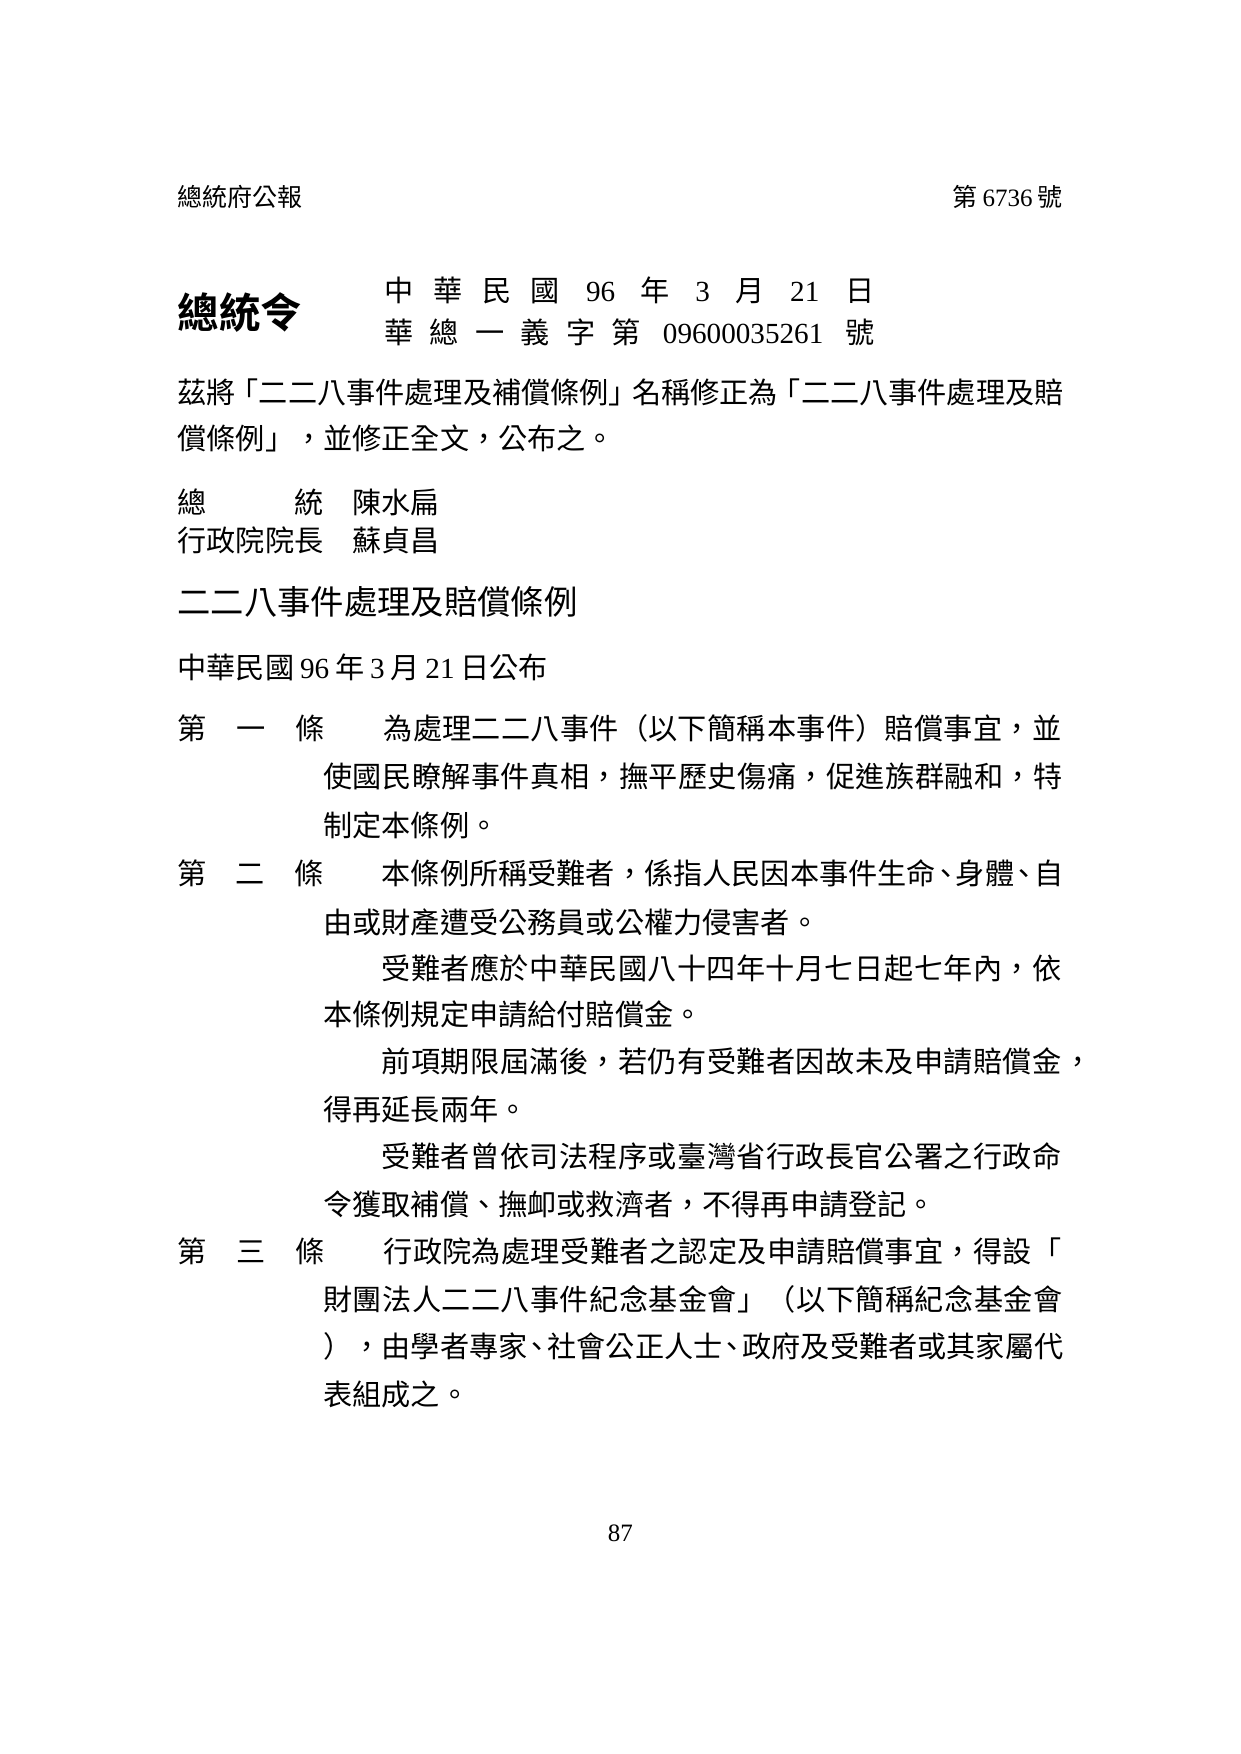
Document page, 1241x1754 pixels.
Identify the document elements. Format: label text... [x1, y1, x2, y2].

text 茲將「二二八事件處理及補償條例」名稱修正為「二二八事件處理及賠償條例」，並修正全文，公布之。 [177, 367, 1063, 459]
text 受難者曾依司法程序或臺灣省行政長官公署之行政命令獲取補償、撫卹或救濟者，不得再申請登記。 [323, 1130, 1063, 1225]
table_header 中華民國96年3月21日 華總一義字第09600035261號 [381, 266, 877, 354]
text 第 三 條 行政院為處理受難者之認定及申請賠償事宜，得設「財團法人二二八事件紀念基金會」（以下簡稱紀念基金會），由學者專家、社會公正人士、政府及受難者或其家屬代表組成之。 [177, 1225, 1063, 1415]
text 二二八事件處理及賠償條例 [177, 577, 1063, 623]
text 受難者應於中華民國八十四年十月七日起七年內，依本條例規定申請給付賠償金。 [323, 943, 1063, 1035]
table_header 總統令 [174, 266, 381, 354]
text 行政院院長 蘇貞昌 [177, 521, 1063, 559]
text 前項期限屆滿後，若仍有受難者因故未及申請賠償金，得再延長兩年。 [323, 1035, 1063, 1130]
text 第 一 條 為處理二二八事件（以下簡稱本事件）賠償事宜，並使國民瞭解事件真相，撫平歷史傷痛，促進族群融和，特制定本條例。 [177, 700, 1063, 846]
text 第 二 條 本條例所稱受難者，係指人民因本事件生命、身體、自由或財產遭受公務員或公權力侵害者。 [177, 846, 1063, 943]
text 中華民國96年3月21日公布 [177, 642, 1063, 688]
text 總 統 陳水扁 [177, 484, 1063, 521]
